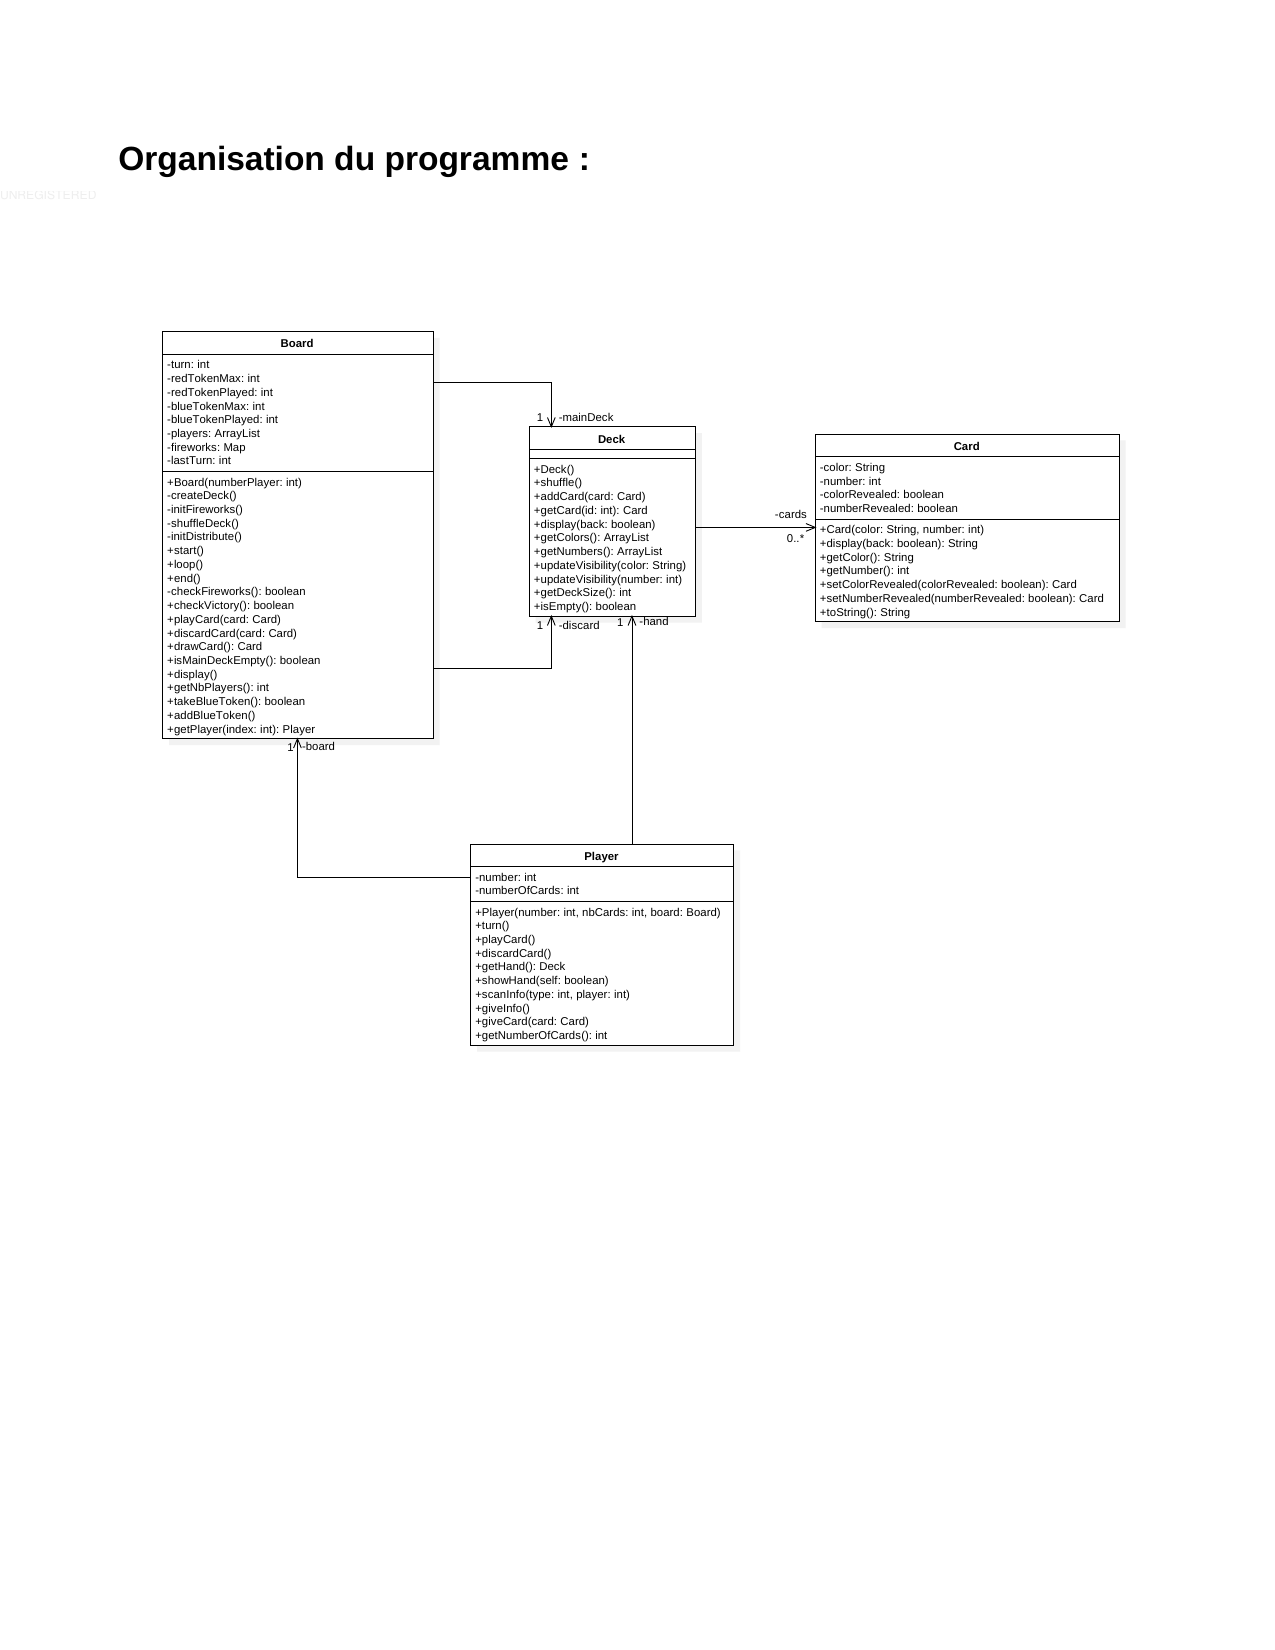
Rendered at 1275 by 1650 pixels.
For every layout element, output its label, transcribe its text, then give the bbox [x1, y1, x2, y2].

subtitle Organisation du programme : [118, 139, 1157, 178]
